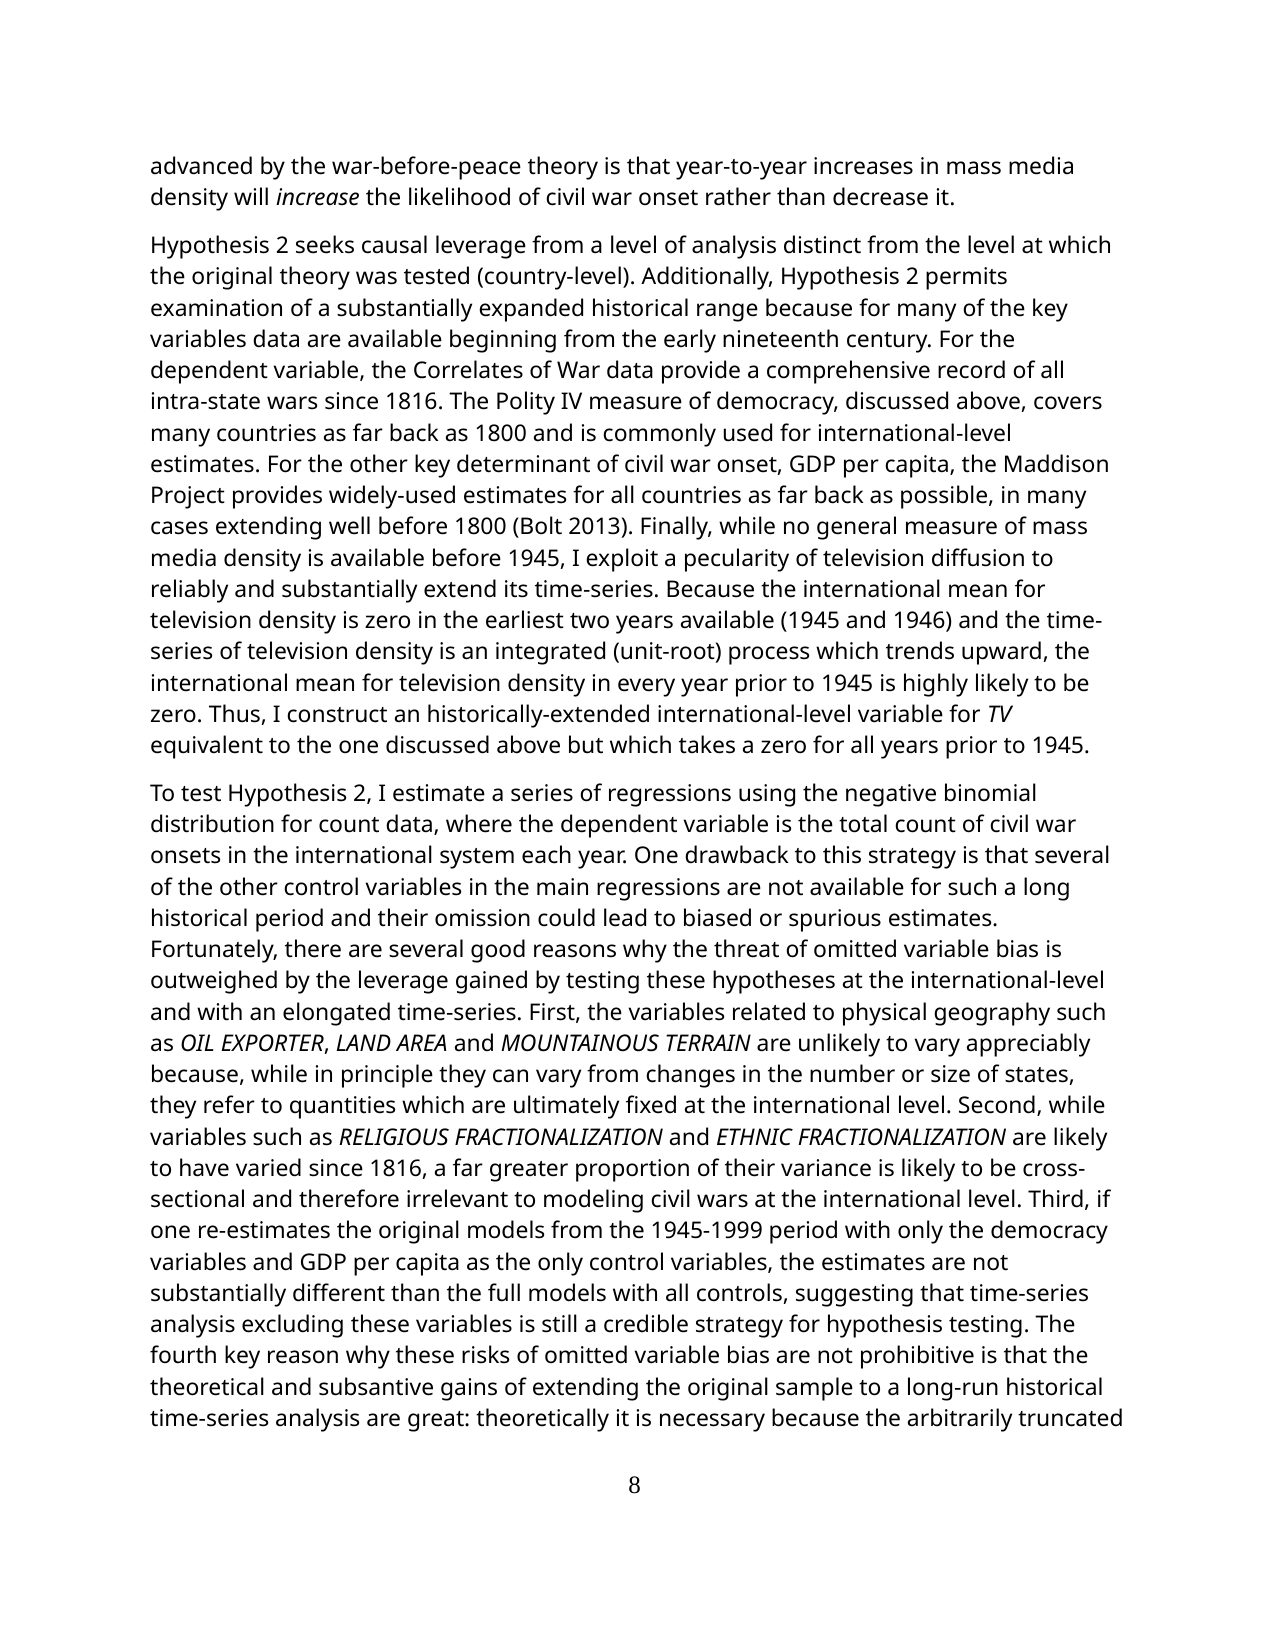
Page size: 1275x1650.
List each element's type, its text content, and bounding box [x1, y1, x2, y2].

text advanced by the war-before-peace theory is that year-to-year increases in mass media density will increase the likelihood of civil war onset rather than decrease it. [150, 150, 1125, 212]
text To test Hypothesis 2, I estimate a series of regressions using the negative binomial distribution for count data, where the dependent variable is the total count of civil war onsets in the international system each year. One drawback to this strategy is that several of the other control variables in the main regressions are not available for such a long historical period and their omission could lead to biased or spurious estimates. Fortunately, there are several good reasons why the threat of omitted variable bias is outweighed by the leverage gained by testing these hypotheses at the international-level and with an elongated time-series. First, the variables related to physical geography such as OIL EXPORTER, LAND AREA and MOUNTAINOUS TERRAIN are unlikely to vary appreciably because, while in principle they can vary from changes in the number or size of states, they refer to quantities which are ultimately fixed at the international level. Second, while variables such as RELIGIOUS FRACTIONALIZATION and ETHNIC FRACTIONALIZATION are likely to have varied since 1816, a far greater proportion of their variance is likely to be cross-sectional and therefore irrelevant to modeling civil wars at the international level. Third, if one re-estimates the original models from the 1945-1999 period with only the democracy variables and GDP per capita as the only control variables, the estimates are not substantially different than the full models with all controls, suggesting that time-series analysis excluding these variables is still a credible strategy for hypothesis testing. The fourth key reason why these risks of omitted variable bias are not prohibitive is that the theoretical and subsantive gains of extending the original sample to a long-run historical time-series analysis are great: theoretically it is necessary because the arbitrarily truncated [150, 777, 1125, 1433]
text Hypothesis 2 seeks causal leverage from a level of analysis distinct from the level at which the original theory was tested (country-level). Additionally, Hypothesis 2 permits examination of a substantially expanded historical range because for many of the key variables data are available beginning from the early nineteenth century. For the dependent variable, the Correlates of War data provide a comprehensive record of all intra-state wars since 1816. The Polity IV measure of democracy, discussed above, covers many countries as far back as 1800 and is commonly used for international-level estimates. For the other key determinant of civil war onset, GDP per capita, the Maddison Project provides widely-used estimates for all countries as far back as possible, in many cases extending well before 1800 (Bolt 2013). Finally, while no general measure of mass media density is available before 1945, I exploit a pecularity of television diffusion to reliably and substantially extend its time-series. Because the international mean for television density is zero in the earliest two years available (1945 and 1946) and the time-series of television density is an integrated (unit-root) process which trends upward, the international mean for television density in every year prior to 1945 is highly likely to be zero. Thus, I construct an historically-extended international-level variable for TV equivalent to the one discussed above but which takes a zero for all years prior to 1945. [150, 229, 1125, 760]
